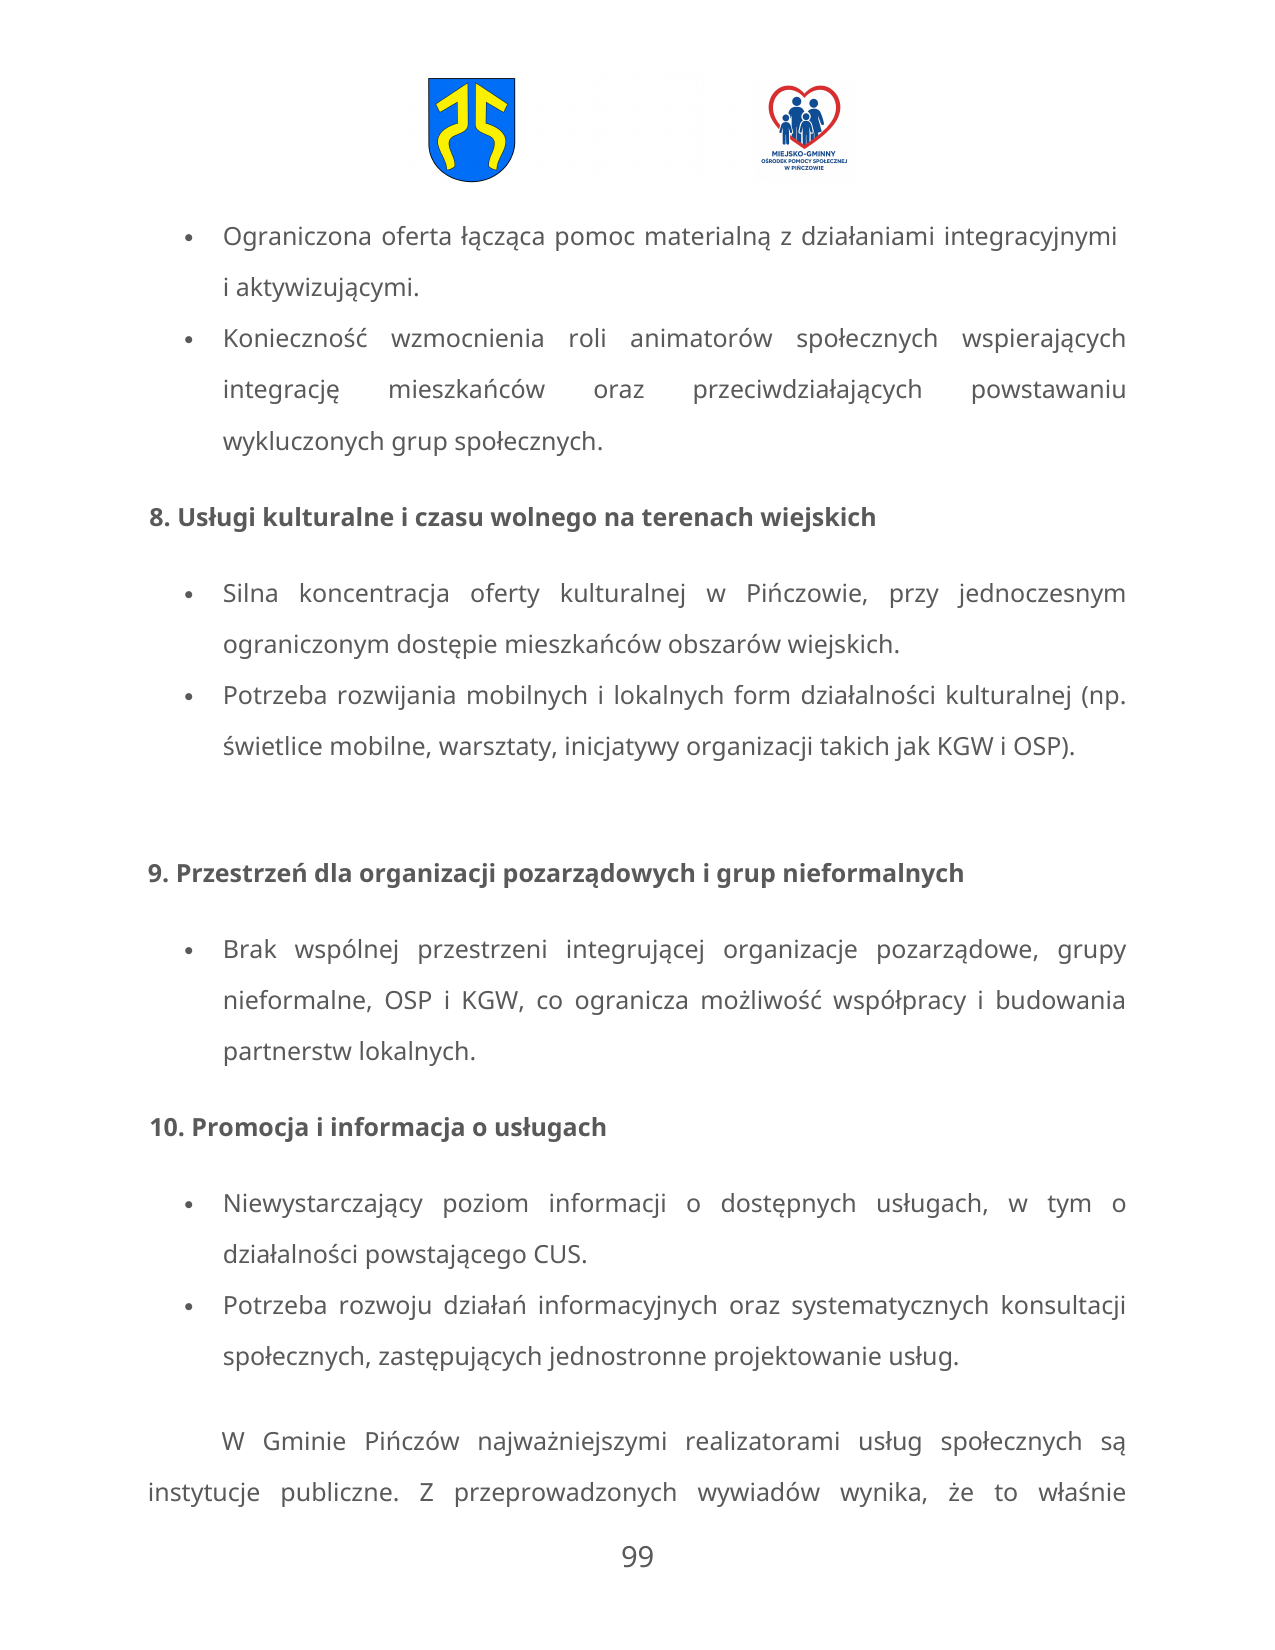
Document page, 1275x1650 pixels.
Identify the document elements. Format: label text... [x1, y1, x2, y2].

list Silna koncentracja oferty kulturalnej w Pińczowie, przy jednoczesnym ograniczonym dostępie mieszkańców obszarów wiejskich. [185, 575, 1127, 660]
list Potrzeba rozwoju działań informacyjnych oraz systematycznych konsultacji społecznych, zastępujących jednostronne projektowanie usług. [185, 1288, 1127, 1373]
picture [405, 73, 870, 186]
list Ograniczona oferta łącząca pomoc materialną z działaniami integracyjnymi i aktywizującymi. [185, 219, 1127, 304]
list Brak wspólnej przestrzeni integrującej organizacje pozarządowe, grupy nieformalne, OSP i KGW, co ogranicza możliwość współpracy i budowania partnerstw lokalnych. [185, 932, 1127, 1068]
text 10. Promocja i informacja o usługach [149, 1110, 1156, 1144]
list Potrzeba rozwijania mobilnych i lokalnych form działalności kulturalnej (np. świetlice mobilne, warsztaty, inicjatywy organizacji takich jak KGW i OSP). [185, 677, 1127, 762]
list Niewystarczający poziom informacji o dostępnych usługach, w tym o działalności powstającego CUS. [185, 1186, 1127, 1271]
text 9. Przestrzeń dla organizacji pozarządowych i grup nieformalnych [148, 856, 1156, 889]
text 8. Usługi kulturalne i czasu wolnego na terenach wiejskich [149, 499, 1156, 533]
list Konieczność wzmocnienia roli animatorów społecznych wspierających integrację mieszkańców oraz przeciwdziałających powstawaniu wykluczonych grup społecznych. [185, 321, 1127, 457]
text W Gminie Pińczów najważniejszymi realizatorami usług społecznych są instytucje publiczne. Z przeprowadzonych wywiadów wynika, że to właśnie [148, 1424, 1127, 1509]
